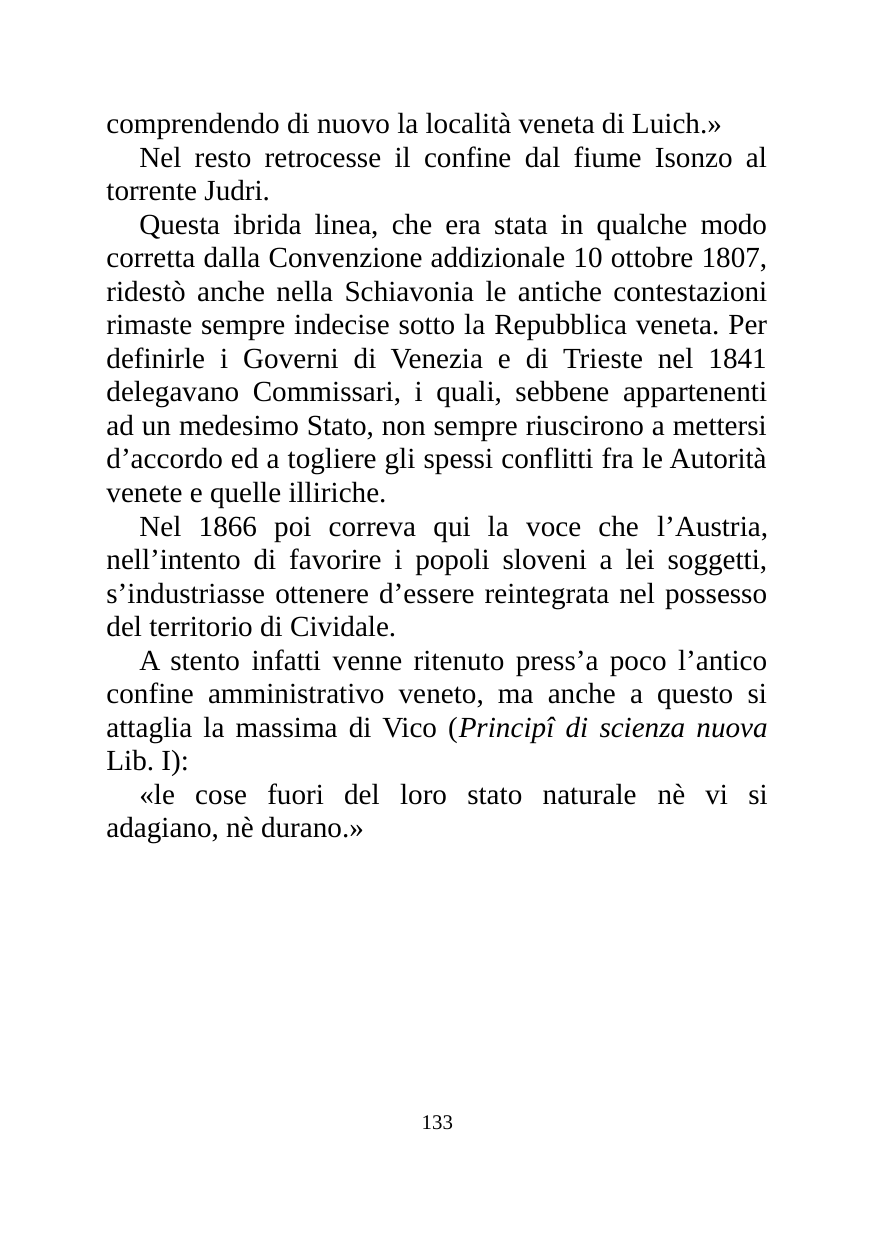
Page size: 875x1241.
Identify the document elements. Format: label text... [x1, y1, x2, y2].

text Nel 1866 poi correva qui la voce che l’Austria, nell’intento di favorire i popoli sloveni a lei soggetti, s’industriasse ottenere d’essere reintegrata nel possesso del territorio di Cividale. [106, 509, 768, 643]
text A stento infatti venne ritenuto press’a poco l’antico confine amministrativo veneto, ma anche a questo si attaglia la massima di Vico (Principî di scienza nuova Lib. I): [106, 643, 768, 777]
text comprendendo di nuovo la località veneta di Luich.» [106, 106, 768, 140]
text «le cose fuori del loro stato naturale nè vi si adagiano, nè durano.» [106, 777, 768, 844]
text Nel resto retrocesse il confine dal fiume Isonzo al torrente Judri. [106, 140, 768, 207]
text Questa ibrida linea, che era stata in qualche modo corretta dalla Convenzione addizionale 10 ottobre 1807, ridestò anche nella Schiavonia le antiche contestazioni rimaste sempre indecise sotto la Repubblica veneta. Per definirle i Governi di Venezia e di Trieste nel 1841 delegavano Commissari, i quali, sebbene appartenenti ad un medesimo Stato, non sempre riuscirono a mettersi d’accordo ed a togliere gli spessi conflitti fra le Autorità venete e quelle illiriche. [106, 207, 768, 509]
